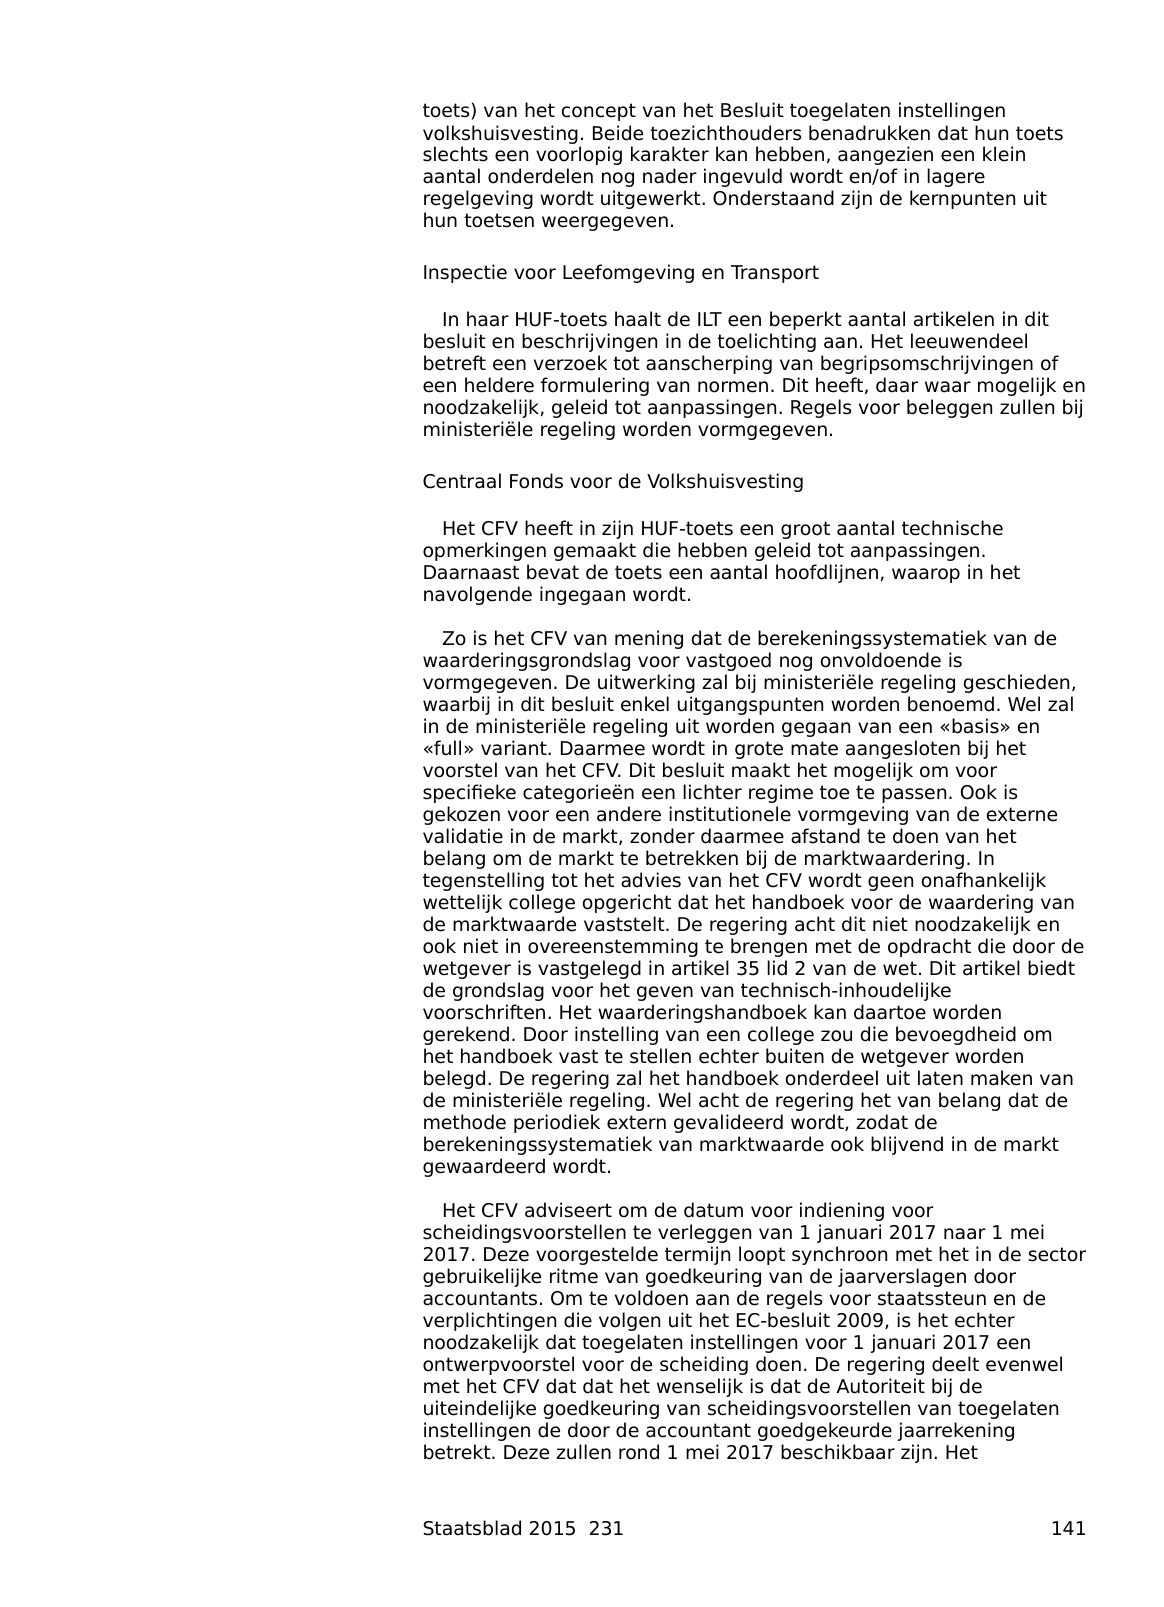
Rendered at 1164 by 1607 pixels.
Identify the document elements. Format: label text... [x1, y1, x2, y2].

text Het CFV adviseert om de datum voor indiening voor scheidingsvoorstellen te verleggen van 1 januari 2017 naar 1 mei 2017. Deze voorgestelde termijn loopt synchroon met het in de sector gebruikelijke ritme van goedkeuring van de jaarverslagen door accountants. Om te voldoen aan de regels voor staatssteun en de verplichtingen die volgen uit het EC-besluit 2009, is het echter noodzakelijk dat toegelaten instellingen voor 1 januari 2017 een ontwerpvoorstel voor de scheiding doen. De regering deelt evenwel met het CFV dat dat het wenselijk is dat de Autoriteit bij de uiteindelijke goedkeuring van scheidingsvoorstellen van toegelaten instellingen de door de accountant goedgekeurde jaarrekening betrekt. Deze zullen rond 1 mei 2017 beschikbaar zijn. Het [422, 1200, 1087, 1464]
text Het CFV heeft in zijn HUF-toets een groot aantal technische opmerkingen gemaakt die hebben geleid tot aanpassingen. Daarnaast bevat de toets een aantal hoofdlijnen, waarop in het navolgende ingegaan wordt. [422, 518, 1087, 606]
subtitle Centraal Fonds voor de Volkshuisvesting [422, 471, 1087, 493]
text In haar HUF-toets haalt de ILT een beperkt aantal artikelen in dit besluit en beschrijvingen in de toelichting aan. Het leeuwendeel betreft een verzoek tot aanscherping van begripsomschrijvingen of een heldere formulering van normen. Dit heeft, daar waar mogelijk en noodzakelijk, geleid tot aanpassingen. Regels voor beleggen zullen bij ministeriële regeling worden vormgegeven. [422, 309, 1087, 441]
text toets) van het concept van het Besluit toegelaten instellingen volkshuisvesting. Beide toezichthouders benadrukken dat hun toets slechts een voorlopig karakter kan hebben, aangezien een klein aantal onderdelen nog nader ingevuld wordt en/of in lagere regelgeving wordt uitgewerkt. Onderstaand zijn de kernpunten uit hun toetsen weergegeven. [422, 100, 1087, 232]
text Zo is het CFV van mening dat de berekeningssystematiek van de waarderingsgrondslag voor vastgoed nog onvoldoende is vormgegeven. De uitwerking zal bij ministeriële regeling geschieden, waarbij in dit besluit enkel uitgangspunten worden benoemd. Wel zal in de ministeriële regeling uit worden gegaan van een «basis» en «full» variant. Daarmee wordt in grote mate aangesloten bij het voorstel van het CFV. Dit besluit maakt het mogelijk om voor specifieke categorieën een lichter regime toe te passen. Ook is gekozen voor een andere institutionele vormgeving van de externe validatie in de markt, zonder daarmee afstand te doen van het belang om de markt te betrekken bij de marktwaardering. In tegenstelling tot het advies van het CFV wordt geen onafhankelijk wettelijk college opgericht dat het handboek voor de waardering van de marktwaarde vaststelt. De regering acht dit niet noodzakelijk en ook niet in overeenstemming te brengen met de opdracht die door de wetgever is vastgelegd in artikel 35 lid 2 van de wet. Dit artikel biedt de grondslag voor het geven van technisch-inhoudelijke voorschriften. Het waarderingshandboek kan daartoe worden gerekend. Door instelling van een college zou die bevoegdheid om het handboek vast te stellen echter buiten de wetgever worden belegd. De regering zal het handboek onderdeel uit laten maken van de ministeriële regeling. Wel acht de regering het van belang dat de methode periodiek extern gevalideerd wordt, zodat de berekeningssystematiek van marktwaarde ook blijvend in de markt gewaardeerd wordt. [422, 628, 1087, 1178]
subtitle Inspectie voor Leefomgeving en Transport [422, 262, 1087, 284]
